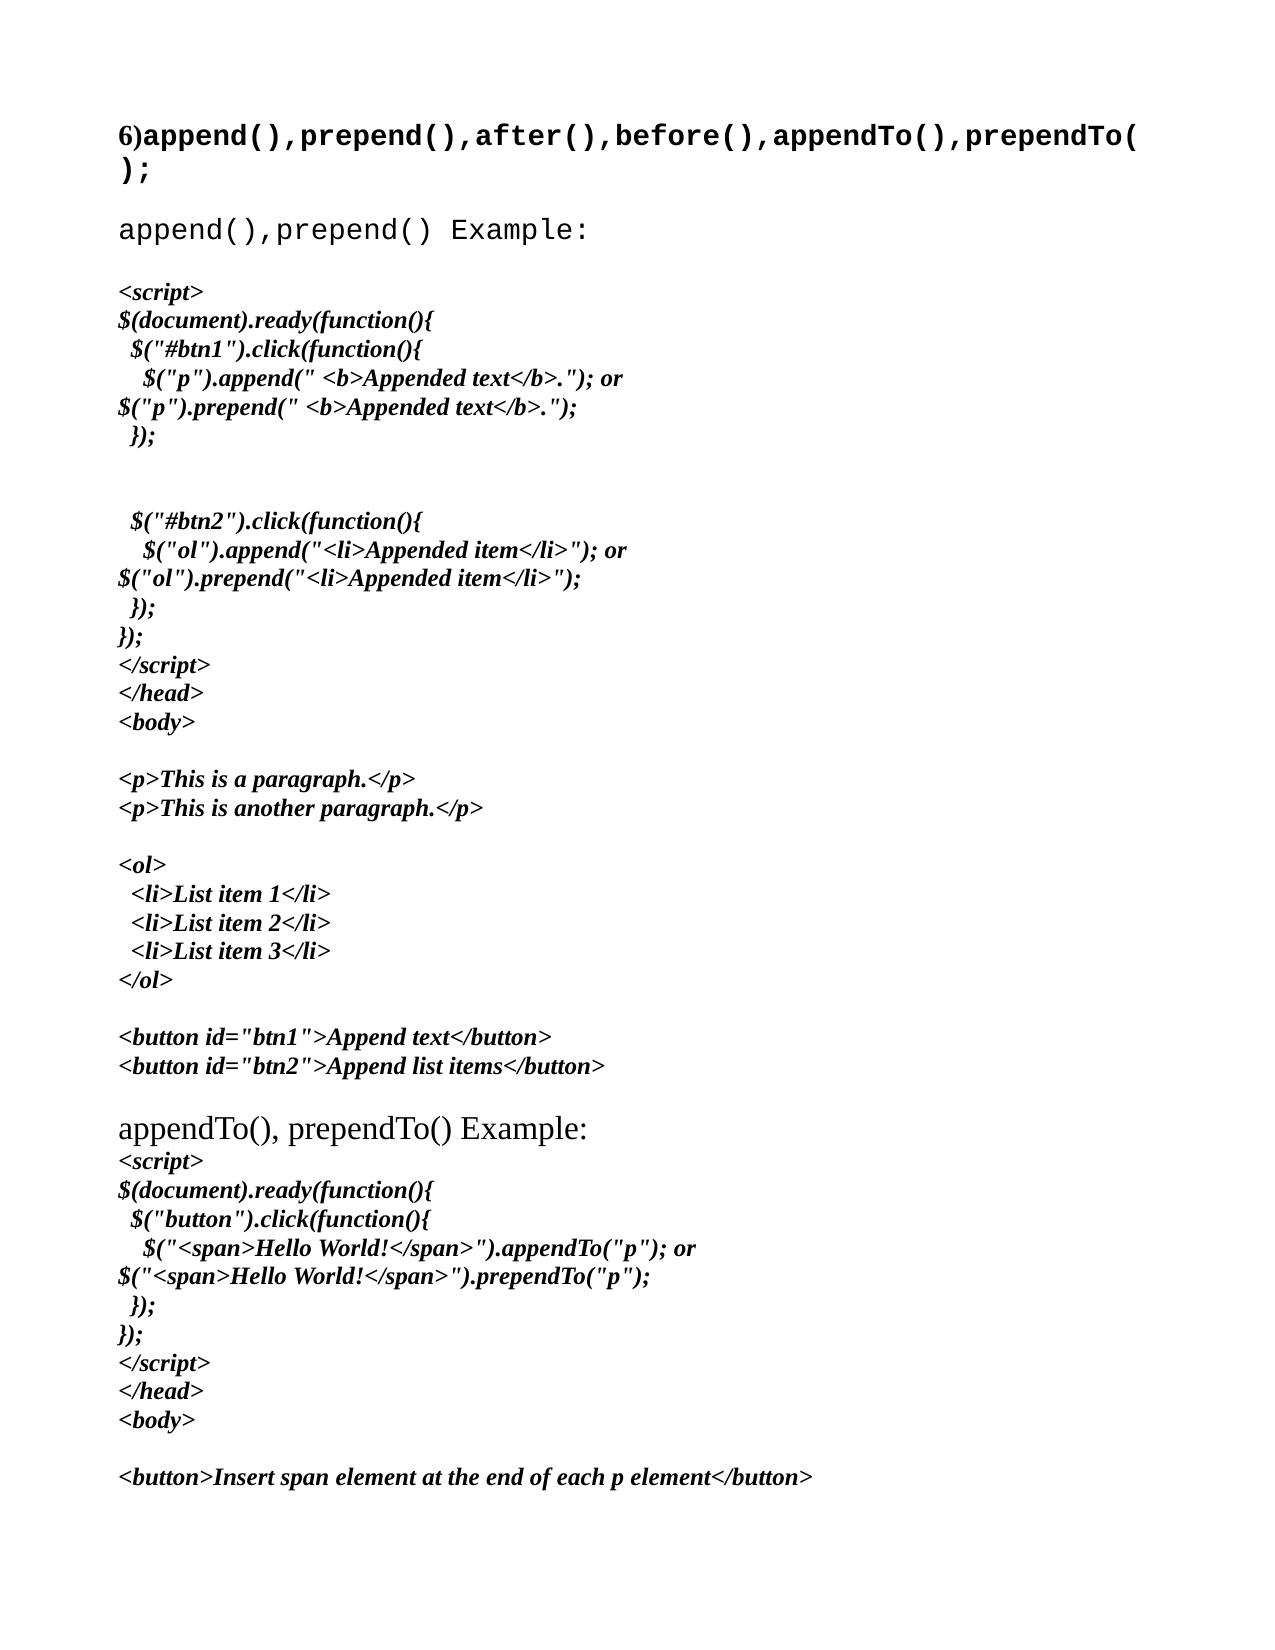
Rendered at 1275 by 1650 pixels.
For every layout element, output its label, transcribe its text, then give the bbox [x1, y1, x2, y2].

text </script> [118, 650, 1157, 678]
text $("#btn2").click(function(){ [118, 506, 1157, 535]
text $("button").click(function(){ [118, 1204, 1157, 1233]
text <li>List item 3</li> [118, 936, 1157, 965]
text }); [118, 421, 1157, 449]
text $(document).ready(function(){ [118, 306, 1157, 334]
text <script> [118, 277, 1157, 306]
text <button>Insert span element at the end of each p element</button> [118, 1462, 1157, 1491]
text $("p").append(" <b>Appended text</b>."); or [118, 363, 1157, 392]
text <p>This is another paragraph.</p> [118, 793, 1157, 822]
text <li>List item 2</li> [118, 908, 1157, 936]
text appendTo(), prependTo() Example: [118, 1108, 1157, 1146]
text </script> [118, 1348, 1157, 1376]
text }); [118, 1319, 1157, 1348]
text $("ol").append("<li>Appended item</li>"); or [118, 535, 1157, 563]
text <ol> [118, 850, 1157, 879]
text <p>This is a paragraph.</p> [118, 764, 1157, 793]
text $("ol").prepend("<li>Appended item</li>"); [118, 563, 1157, 592]
text </head> [118, 1376, 1157, 1405]
text <button id="btn2">Append list items</button> [118, 1051, 1157, 1080]
text </head> [118, 678, 1157, 707]
text $("#btn1").click(function(){ [118, 334, 1157, 363]
text </ol> [118, 965, 1157, 994]
text 6)append(),prepend(),after(),before(),appendTo(),prependTo(); [118, 118, 1157, 187]
text }); [118, 1290, 1157, 1319]
text $("p").prepend(" <b>Appended text</b>."); [118, 392, 1157, 421]
text }); [118, 592, 1157, 621]
text $("<span>Hello World!</span>").prependTo("p"); [118, 1261, 1157, 1290]
text <li>List item 1</li> [118, 879, 1157, 908]
text <body> [118, 1405, 1157, 1434]
text <body> [118, 707, 1157, 736]
text }); [118, 621, 1157, 650]
text $("<span>Hello World!</span>").appendTo("p"); or [118, 1233, 1157, 1261]
text append(),prepend() Example: [118, 216, 1157, 248]
text $(document).ready(function(){ [118, 1175, 1157, 1204]
text <button id="btn1">Append text</button> [118, 1022, 1157, 1051]
text <script> [118, 1146, 1157, 1175]
